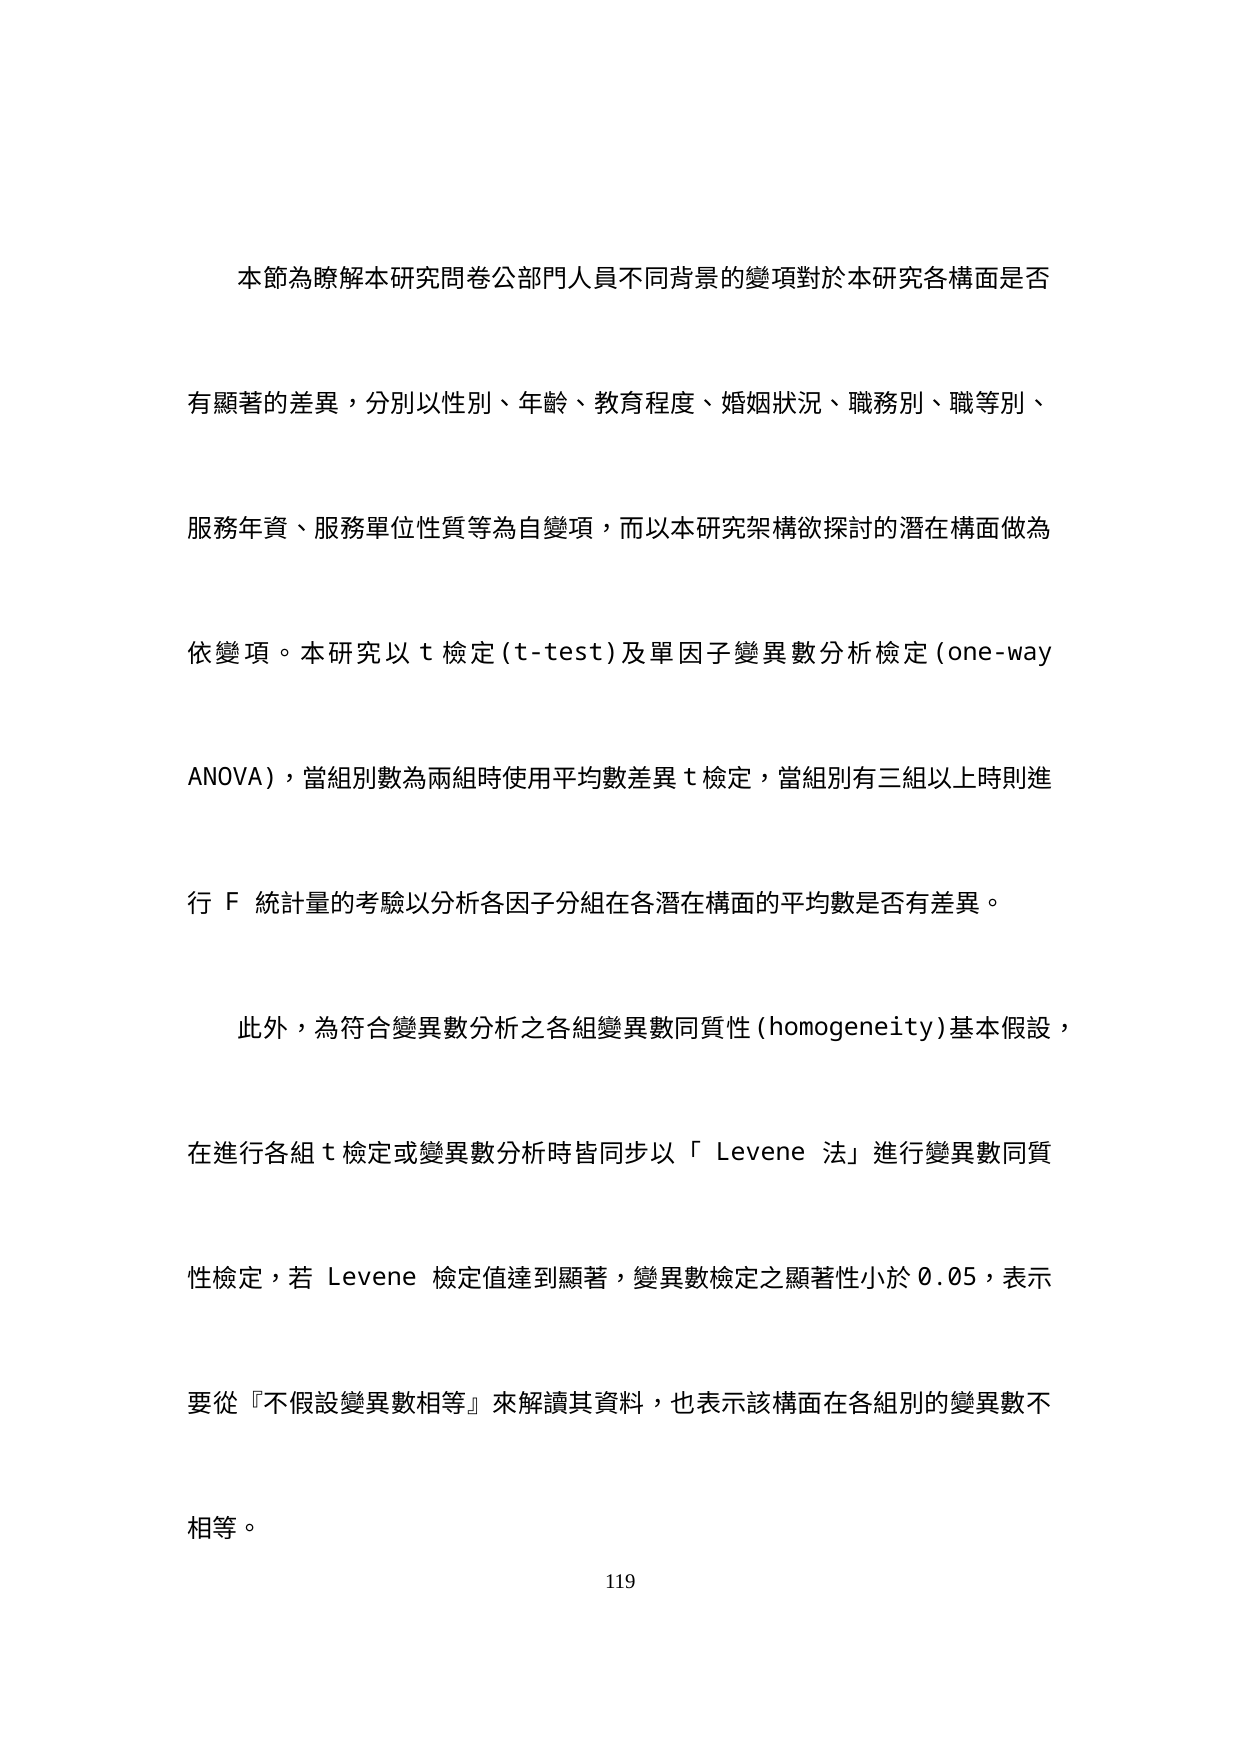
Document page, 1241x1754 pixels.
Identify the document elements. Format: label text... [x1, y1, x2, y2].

text 本節為瞭解本研究問卷公部門人員不同背景的變項對於本研究各構面是否有顯著的差異，分別以性別、年齡、教育程度、婚姻狀況、職務別、職等別、服務年資、服務單位性質等為自變項，而以本研究架構欲探討的潛在構面做為依變項。本研究以t檢定(t-test)及單因子變異數分析檢定(one-way ANOVA)，當組別數為兩組時使用平均數差異t檢定，當組別有三組以上時則進行 F 統計量的考驗以分析各因子分組在各潛在構面的平均數是否有差異。 [187, 234, 1053, 922]
text 此外，為符合變異數分析之各組變異數同質性(homogeneity)基本假設，在進行各組t檢定或變異數分析時皆同步以「 Levene 法」進行變異數同質性檢定，若 Levene 檢定值達到顯著，變異數檢定之顯著性小於0.05，表示要從『不假設變異數相等』來解讀其資料，也表示該構面在各組別的變異數不相等。 [187, 984, 1053, 1547]
